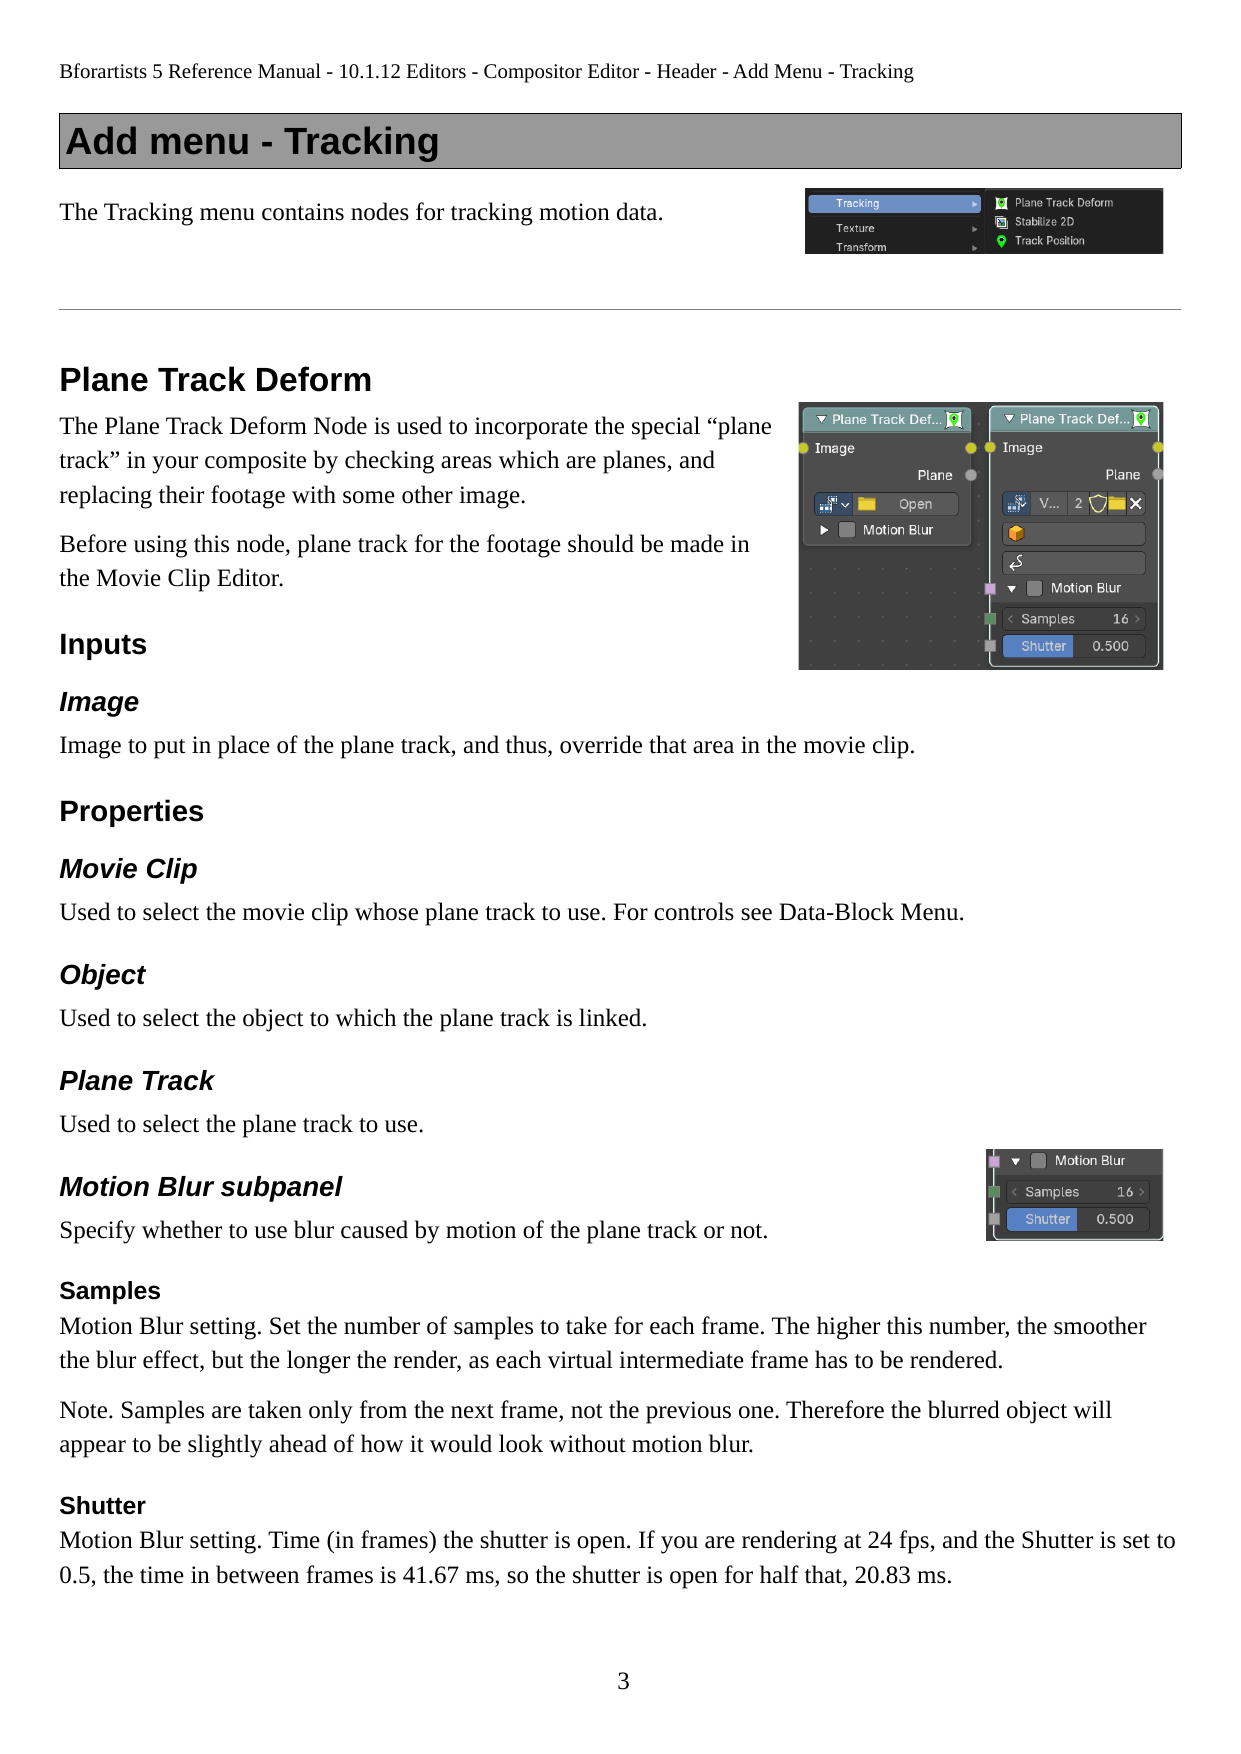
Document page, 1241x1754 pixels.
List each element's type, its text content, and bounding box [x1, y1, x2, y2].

picture [805, 188, 1164, 254]
text Note. Samples are taken only from the next frame, not the previous one. Therefore the blurred object will appear to be slightly ahead of how it would look without motion blur. [59, 1395, 1181, 1458]
text Image to put in place of the plane track, and thus, override that area in the movie clip. [59, 730, 1181, 759]
subtitle Inputs [59, 627, 798, 661]
text The Tracking menu contains nodes for tracking motion data. [59, 197, 805, 225]
text Used to select the plane track to use. [59, 1109, 1181, 1138]
subtitle Plane Track [59, 1064, 1181, 1096]
subtitle [1164, 1170, 1181, 1202]
subtitle Object [59, 958, 1181, 990]
text Motion Blur setting. Set the number of samples to take for each frame. The higher this number, the smoother the blur effect, but the longer the render, as each virtual intermediate frame has to be rendered. [59, 1311, 1181, 1374]
subtitle [1164, 627, 1181, 661]
subtitle Image [59, 686, 1181, 718]
picture [986, 1149, 1164, 1241]
text Used to select the object to which the plane track is linked. [59, 1003, 1181, 1032]
subtitle Shutter [59, 1491, 1181, 1519]
text The Plane Track Deform Node is used to incorporate the special “plane track” in your composite by checking areas which are planes, and replacing their footage with some other image. [59, 411, 798, 509]
text Motion Blur setting. Time (in frames) the shutter is open. If you are rendering at 24 fps, and the Shutter is set to 0.5, the time in between frames is 41.67 ms, so the shutter is open for half that, 20.83 ms. [59, 1526, 1181, 1589]
subtitle Motion Blur subpanel [59, 1170, 986, 1202]
picture [798, 402, 1164, 670]
text Before using this node, plane track for the footage should be made in the Movie Clip Editor. [59, 529, 798, 592]
text Specify whether to use blur caused by motion of the plane track or not. [59, 1215, 1181, 1243]
text Used to select the movie clip whose plane track to use. For controls see Data-Block Menu. [59, 897, 1181, 926]
subtitle Samples [59, 1276, 1181, 1305]
subtitle Plane Track Deform [59, 360, 1181, 398]
subtitle Properties [59, 794, 1181, 828]
subtitle Movie Clip [59, 853, 1181, 884]
table_header Add menu - Tracking [60, 114, 1181, 168]
